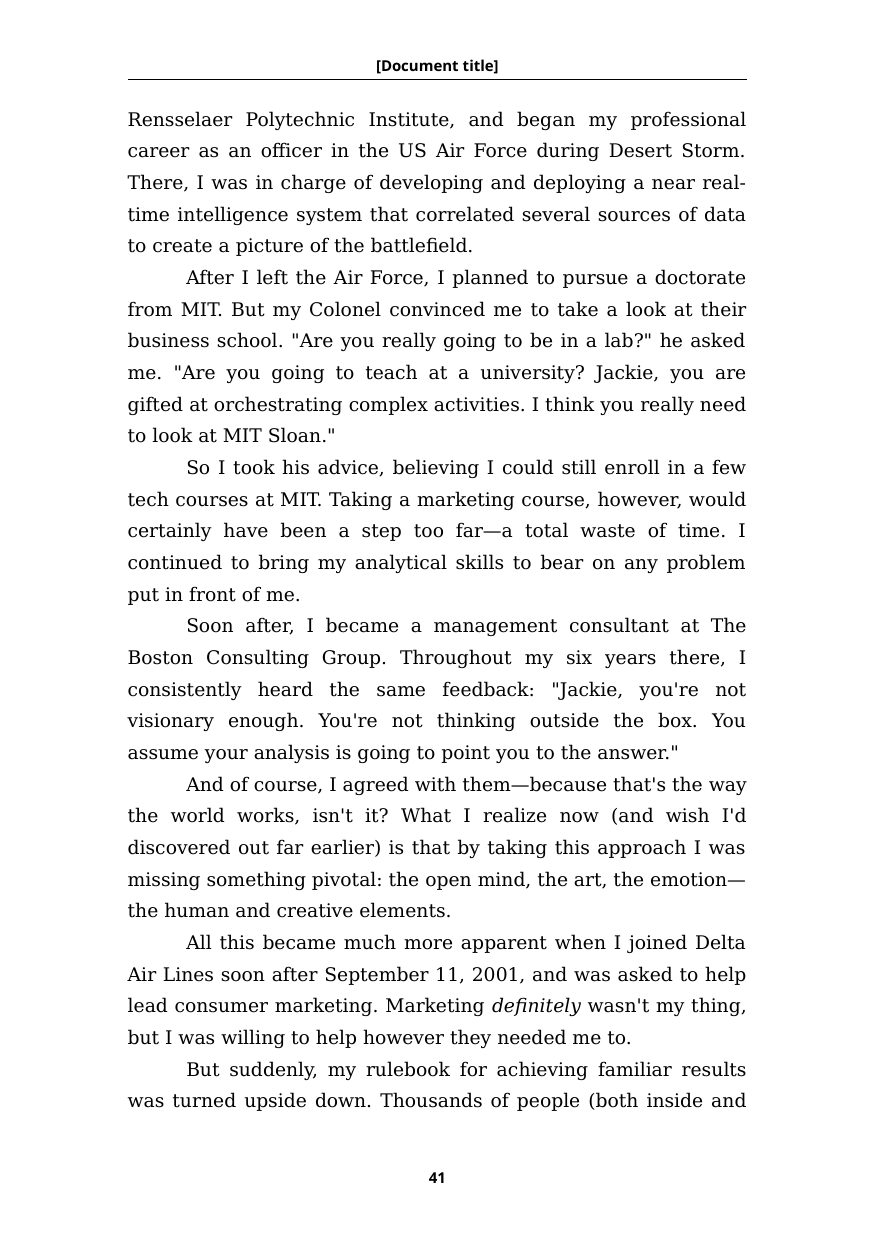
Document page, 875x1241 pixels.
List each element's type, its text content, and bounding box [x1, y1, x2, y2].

text So I took his advice, believing I could still enroll in a few tech courses at MIT. Taking a marketing course, however, would certainly have been a step too far—a total waste of time. I continued to bring my analytical skills to bear on any problem put in front of me. [127, 457, 747, 606]
text And of course, I agreed with them—because that's the way the world works, isn't it? What I realize now (and wish I'd discovered out far earlier) is that by taking this approach I was missing something pivotal: the open mind, the art, the emotion—the human and creative elements. [127, 774, 747, 922]
text Soon after, I became a management consultant at The Boston Consulting Group. Throughout my six years there, I consistently heard the same feedback: "Jackie, you're not visionary enough. You're not thinking outside the box. You assume your analysis is going to point you to the answer." [127, 615, 747, 764]
text After I left the Air Force, I planned to pursue a doctorate from MIT. But my Colonel convinced me to take a look at their business school. "Are you really going to be in a lab?" he asked me. "Are you going to teach at a university? Jackie, you are gifted at orchestrating complex activities. I think you really need to look at MIT Sloan." [127, 267, 747, 447]
text Rensselaer Polytechnic Institute, and began my professional career as an officer in the US Air Force during Desert Storm. There, I was in charge of developing and deploying a near real-time intelligence system that correlated several sources of data to create a picture of the battlefield. [127, 109, 747, 257]
text All this became much more apparent when I joined Delta Air Lines soon after September 11, 2001, and was asked to help lead consumer marketing. Marketing definitely wasn't my thing, but I was willing to help however they needed me to. [127, 932, 747, 1049]
text But suddenly, my rulebook for achieving familiar results was turned upside down. Thousands of people (both inside and [127, 1059, 747, 1112]
